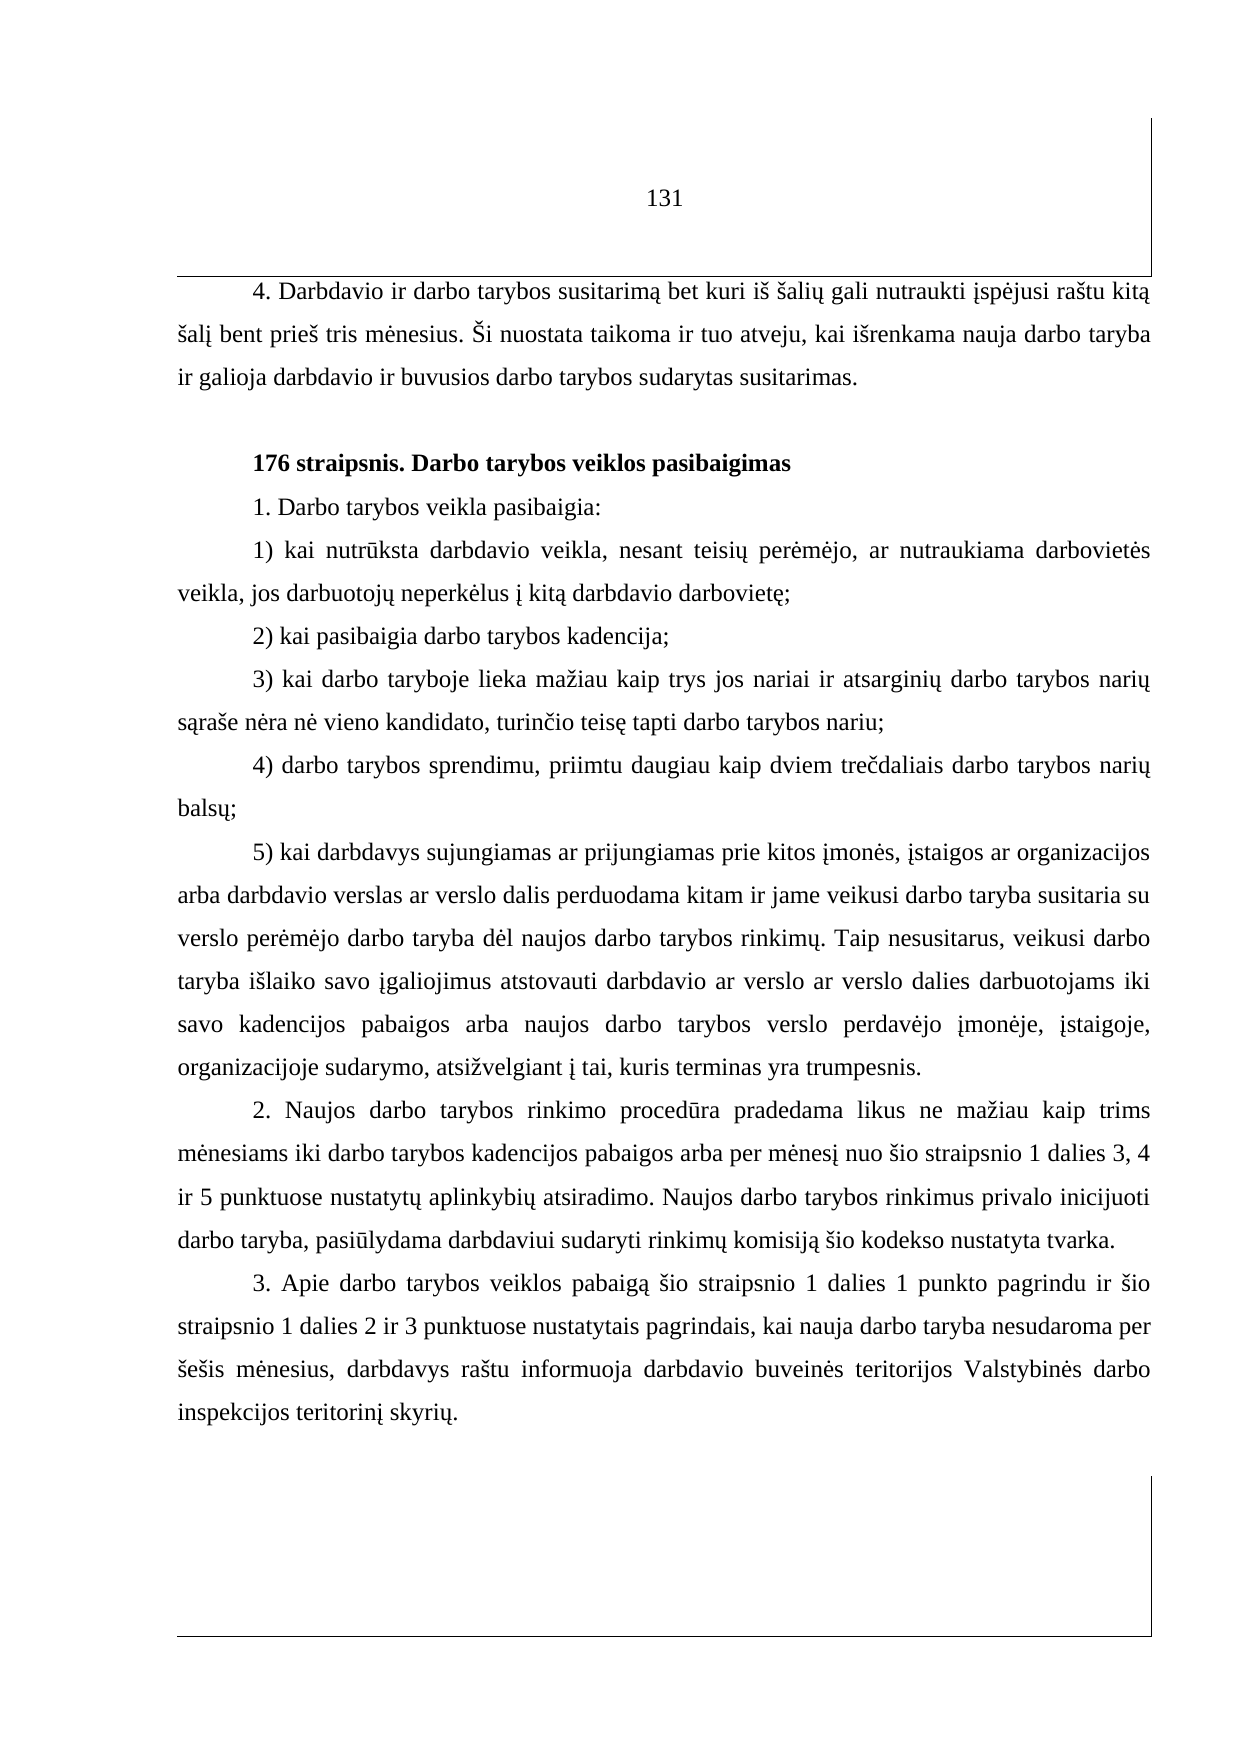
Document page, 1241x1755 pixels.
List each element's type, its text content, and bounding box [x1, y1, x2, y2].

text 1. Darbo tarybos veikla pasibaigia: [177, 492, 1152, 520]
text 2) kai pasibaigia darbo tarybos kadencija; [177, 621, 1152, 650]
text 5) kai darbdavys sujungiamas ar prijungiamas prie kitos įmonės, įstaigos ar organizacijos arba darbdavio verslas ar verslo dalis perduodama kitam ir jame veikusi darbo taryba susitaria su verslo perėmėjo darbo taryba dėl naujos darbo tarybos rinkimų. Taip nesusitarus, veikusi darbo taryba išlaiko savo įgaliojimus atstovauti darbdavio ar verslo ar verslo dalies darbuotojams iki savo kadencijos pabaigos arba naujos darbo tarybos verslo perdavėjo įmonėje, įstaigoje, organizacijoje sudarymo, atsižvelgiant į tai, kuris terminas yra trumpesnis. [177, 837, 1152, 1081]
text 2. Naujos darbo tarybos rinkimo procedūra pradedama likus ne mažiau kaip trims mėnesiams iki darbo tarybos kadencijos pabaigos arba per mėnesį nuo šio straipsnio 1 dalies 3, 4 ir 5 punktuose nustatytų aplinkybių atsiradimo. Naujos darbo tarybos rinkimus privalo inicijuoti darbo taryba, pasiūlydama darbdaviui sudaryti rinkimų komisiją šio kodekso nustatyta tvarka. [177, 1095, 1152, 1253]
subtitle 176 straipsnis. Darbo tarybos veiklos pasibaigimas [177, 448, 1152, 477]
text 1) kai nutrūksta darbdavio veikla, nesant teisių perėmėjo, ar nutraukiama darbovietės veikla, jos darbuotojų neperkėlus į kitą darbdavio darbovietę; [177, 535, 1152, 607]
text 4. Darbdavio ir darbo tarybos susitarimą bet kuri iš šalių gali nutraukti įspėjusi raštu kitą šalį bent prieš tris mėnesius. Ši nuostata taikoma ir tuo atveju, kai išrenkama nauja darbo taryba ir galioja darbdavio ir buvusios darbo tarybos sudarytas susitarimas. [177, 276, 1152, 391]
text 4) darbo tarybos sprendimu, priimtu daugiau kaip dviem trečdaliais darbo tarybos narių balsų; [177, 750, 1152, 822]
text 3) kai darbo taryboje lieka mažiau kaip trys jos nariai ir atsarginių darbo tarybos narių sąraše nėra nė vieno kandidato, turinčio teisę tapti darbo tarybos nariu; [177, 664, 1152, 736]
text 3. Apie darbo tarybos veiklos pabaigą šio straipsnio 1 dalies 1 punkto pagrindu ir šio straipsnio 1 dalies 2 ir 3 punktuose nustatytais pagrindais, kai nauja darbo taryba nesudaroma per šešis mėnesius, darbdavys raštu informuoja darbdavio buveinės teritorijos Valstybinės darbo inspekcijos teritorinį skyrių. [177, 1268, 1152, 1426]
